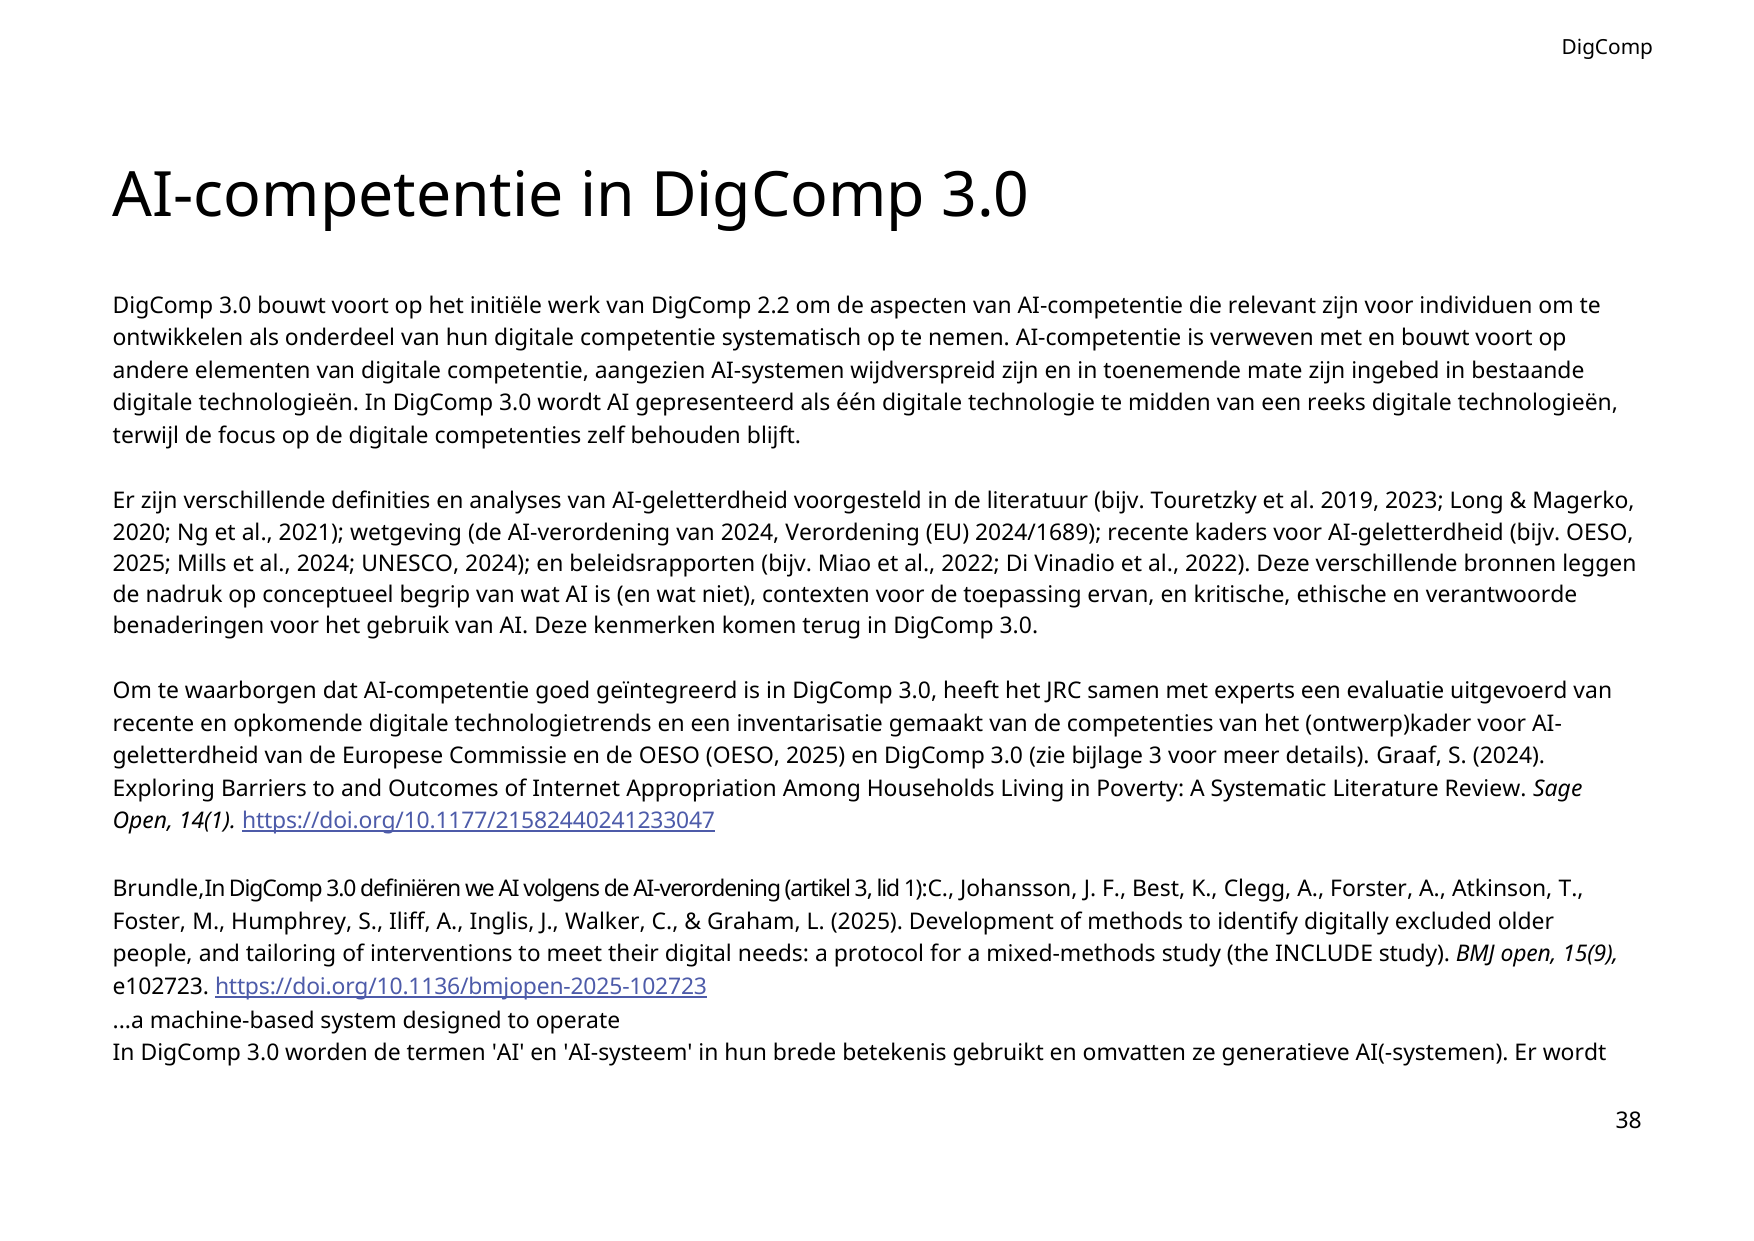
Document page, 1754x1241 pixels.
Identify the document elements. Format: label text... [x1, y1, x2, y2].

text Er zijn verschillende definities en analyses van AI-geletterdheid voorgesteld in de literatuur (bijv. Touretzky et al. 2019, 2023; Long & Magerko, 2020; Ng et al., 2021); wetgeving (de AI-verordening van 2024, Verordening (EU) 2024/1689); recente kaders voor AI-geletterdheid (bijv. OESO, 2025; Mills et al., 2024; UNESCO, 2024); en beleidsrapporten (bijv. Miao et al., 2022; Di Vinadio et al., 2022). Deze verschillende bronnen leggen de nadruk op conceptueel begrip van wat AI is (en wat niet), contexten voor de toepassing ervan, en kritische, ethische en verantwoorde benaderingen voor het gebruik van AI. Deze kenmerken komen terug in DigComp 3.0. [112, 484, 1641, 641]
text In DigComp 3.0 worden de termen 'AI' en 'AI-systeem' in hun brede betekenis gebruikt en omvatten ze generatieve AI(-systemen). Er wordt [112, 1036, 1641, 1067]
text DigComp 3.0 bouwt voort op het initiële werk van DigComp 2.2 om de aspecten van AI-competentie die relevant zijn voor individuen om te ontwikkelen als onderdeel van hun digitale competentie systematisch op te nemen. AI-competentie is verweven met en bouwt voort op andere elementen van digitale competentie, aangezien AI-systemen wijdverspreid zijn en in toenemende mate zijn ingebed in bestaande digitale technologieën. In DigComp 3.0 wordt AI gepresenteerd als één digitale technologie te midden van een reeks digitale technologieën, terwijl de focus op de digitale competenties zelf behouden blijft. [112, 289, 1641, 450]
text Om te waarborgen dat AI-competentie goed geïntegreerd is in DigComp 3.0, heeft het JRC samen met experts een evaluatie uitgevoerd van recente en opkomende digitale technologietrends en een inventarisatie gemaakt van de competenties van het (ontwerp)kader voor AI-geletterdheid van de Europese Commissie en de OESO (OESO, 2025) en DigComp 3.0 (zie bijlage 3 voor meer details). Graaf, S. (2024). Exploring Barriers to and Outcomes of Internet Appropriation Among Households Living in Poverty: A Systematic Literature Review. Sage Open, 14(1). https://doi.org/10.1177/21582440241233047 [112, 674, 1641, 835]
text Brundle,In DigComp 3.0 definiëren we AI volgens de AI-verordening (artikel 3, lid 1):C., Johansson, J. F., Best, K., Clegg, A., Forster, A., Atkinson, T., Foster, M., Humphrey, S., Iliff, A., Inglis, J., Walker, C., & Graham, L. (2025). Development of methods to identify digitally excluded older people, and tailoring of interventions to meet their digital needs: a protocol for a mixed-methods study (the INCLUDE study). BMJ open, 15(9), e102723. https://doi.org/10.1136/bmjopen-2025-102723 [112, 872, 1637, 1001]
subtitle AI-competentie in DigComp 3.0 [112, 150, 1641, 235]
text ...a machine-based system designed to operate [112, 1004, 1641, 1035]
